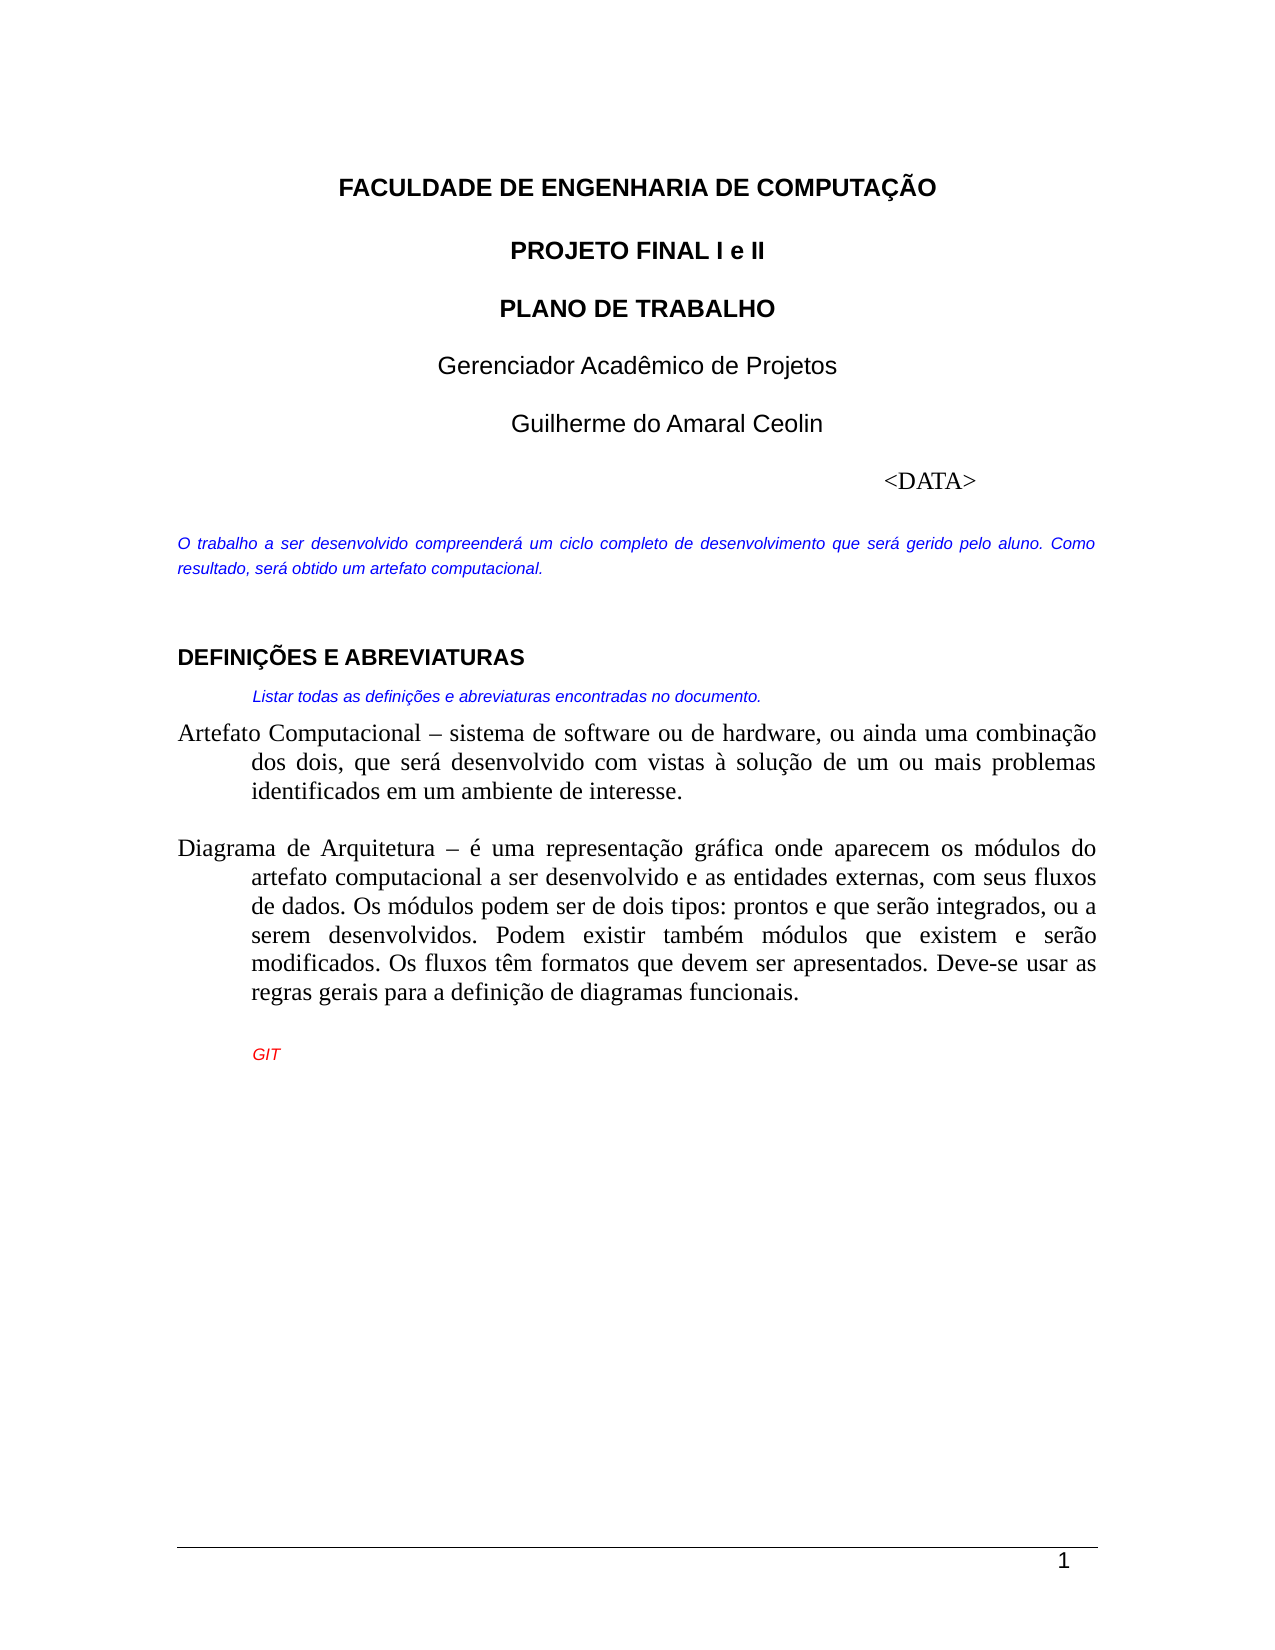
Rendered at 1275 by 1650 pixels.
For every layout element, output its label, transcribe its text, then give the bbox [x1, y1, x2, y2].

text O trabalho a ser desenvolvido compreenderá um ciclo completo de desenvolvimento que será gerido pelo aluno. Como resultado, será obtido um artefato computacional. [177, 528, 1098, 578]
text GIT [252, 1039, 1098, 1064]
text Artefato Computacional – sistema de software ou de hardware, ou ainda uma combinação dos dois, que será desenvolvido com vistas à solução de um ou mais problemas identificados em um ambiente de interesse. [177, 718, 1098, 805]
text Gerenciador Acadêmico de Projetos [177, 351, 1098, 380]
text <DATA> [884, 466, 1098, 495]
subtitle Definições e Abreviaturas [177, 644, 1098, 671]
text PROJETO FINAL I e II [177, 236, 1098, 265]
text PLANO DE TRABALHO [177, 294, 1098, 323]
text Guilherme do Amaral Ceolin [237, 409, 1098, 438]
text Diagrama de Arquitetura – é uma representação gráfica onde aparecem os módulos do artefato computacional a ser desenvolvido e as entidades externas, com seus fluxos de dados. Os módulos podem ser de dois tipos: prontos e que serão integrados, ou a serem desenvolvidos. Podem existir também módulos que existem e serão modificados. Os fluxos têm formatos que devem ser apresentados. Deve-se usar as regras gerais para a definição de diagramas funcionais. [177, 833, 1098, 1006]
text Listar todas as definições e abreviaturas encontradas no documento. [252, 681, 1098, 706]
subtitle FACULDADE DE ENGENHARIA DE COMPUTAÇÃO [177, 173, 1098, 201]
